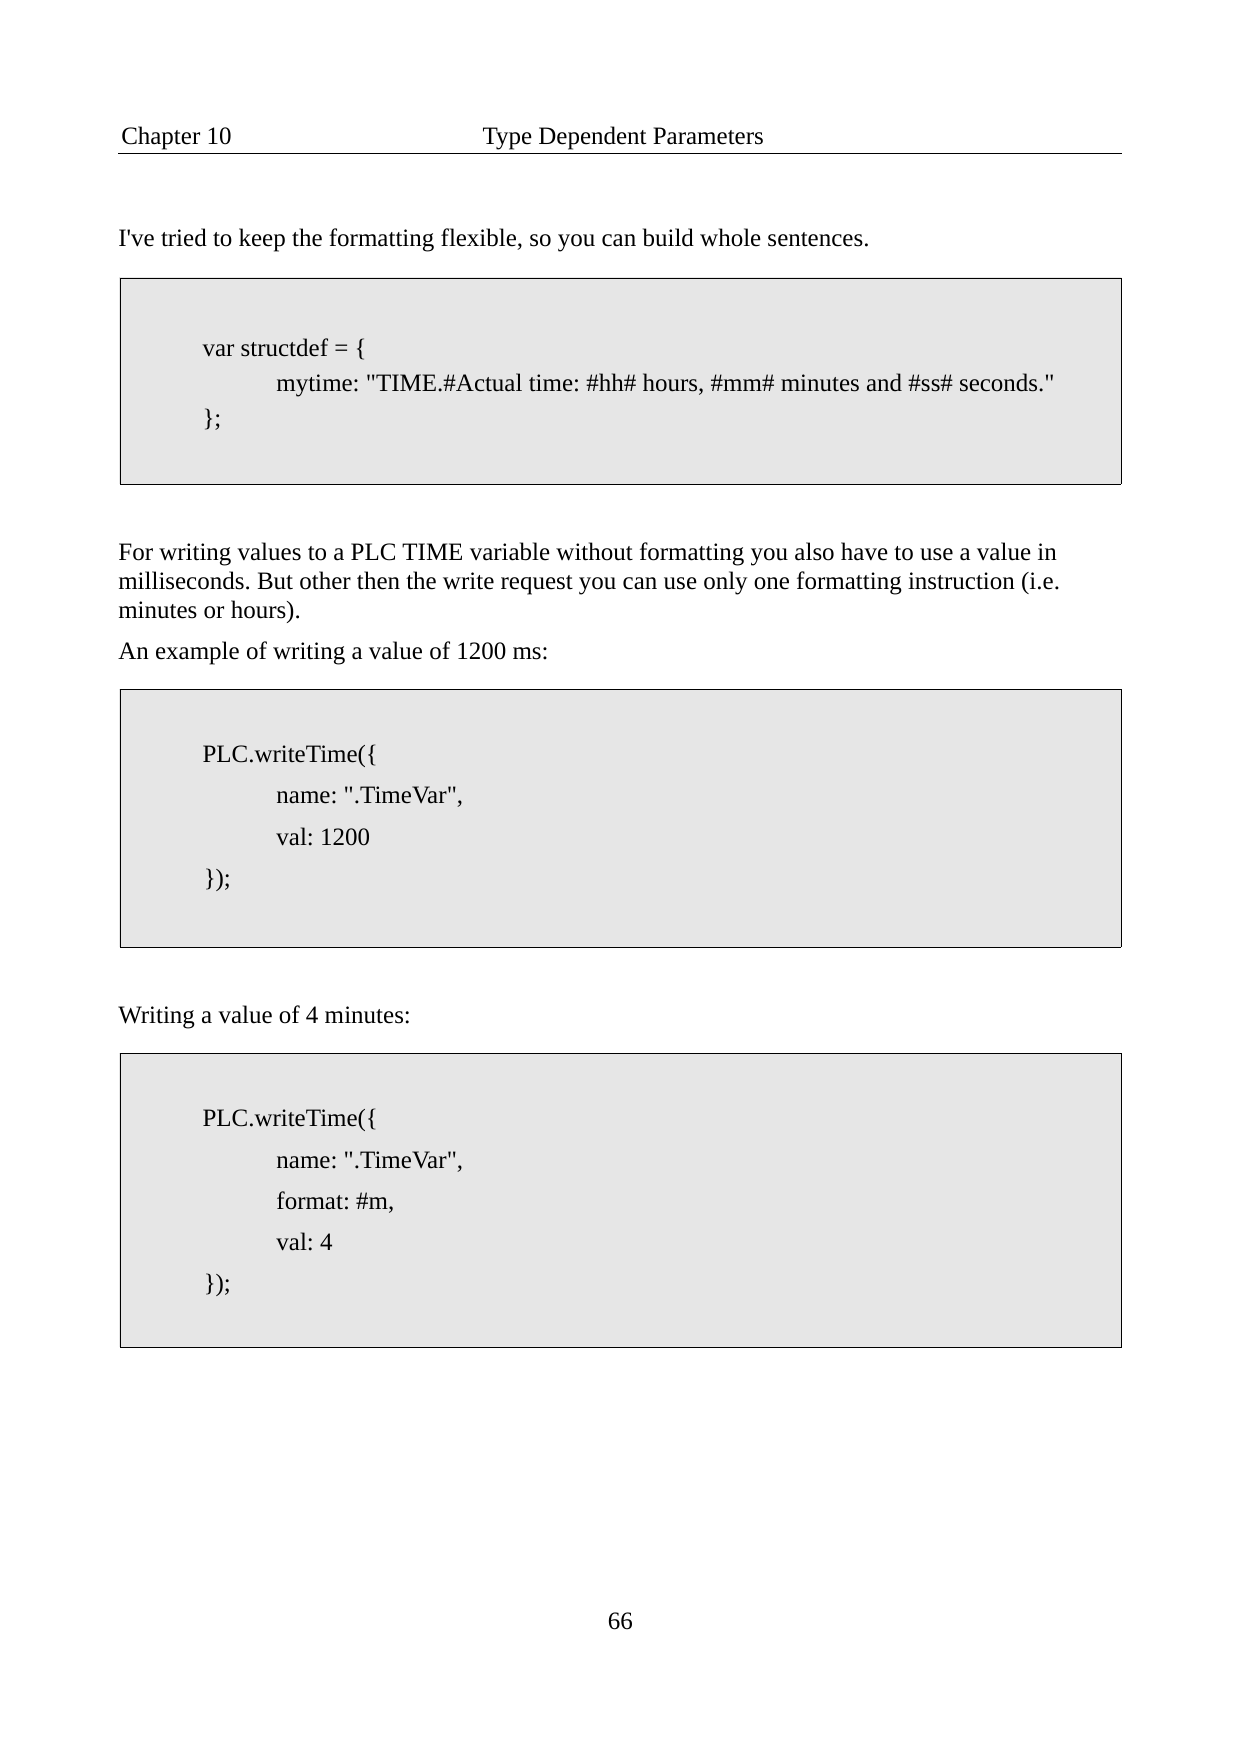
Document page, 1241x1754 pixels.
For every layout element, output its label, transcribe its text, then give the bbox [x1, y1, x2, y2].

text PLC.writeTime({ [128, 1103, 1112, 1132]
text val: 4 [128, 1227, 1112, 1256]
text For writing values to a PLC TIME variable without formatting you also have to use a value in milliseconds. But other then the write request you can use only one formatting instruction (i.e. minutes or hours). [118, 537, 1122, 623]
text PLC.writeTime({ [128, 739, 1112, 768]
text An example of writing a value of 1200 ms: [118, 636, 1122, 665]
text name: ".TimeVar", [128, 781, 1112, 809]
text Writing a value of 4 minutes: [118, 1000, 1122, 1029]
text format: #m, [128, 1186, 1112, 1215]
text var structdef = { mytime: "TIME.#Actual time: #hh# hours, #mm# minutes and #ss# seconds." }; [128, 328, 1112, 434]
text name: ".TimeVar", [128, 1145, 1112, 1173]
text val: 1200 [128, 822, 1112, 851]
text }); [128, 863, 1112, 892]
text I've tried to keep the formatting flexible, so you can build whole sentences. [118, 223, 1122, 252]
text }); [128, 1268, 1112, 1297]
